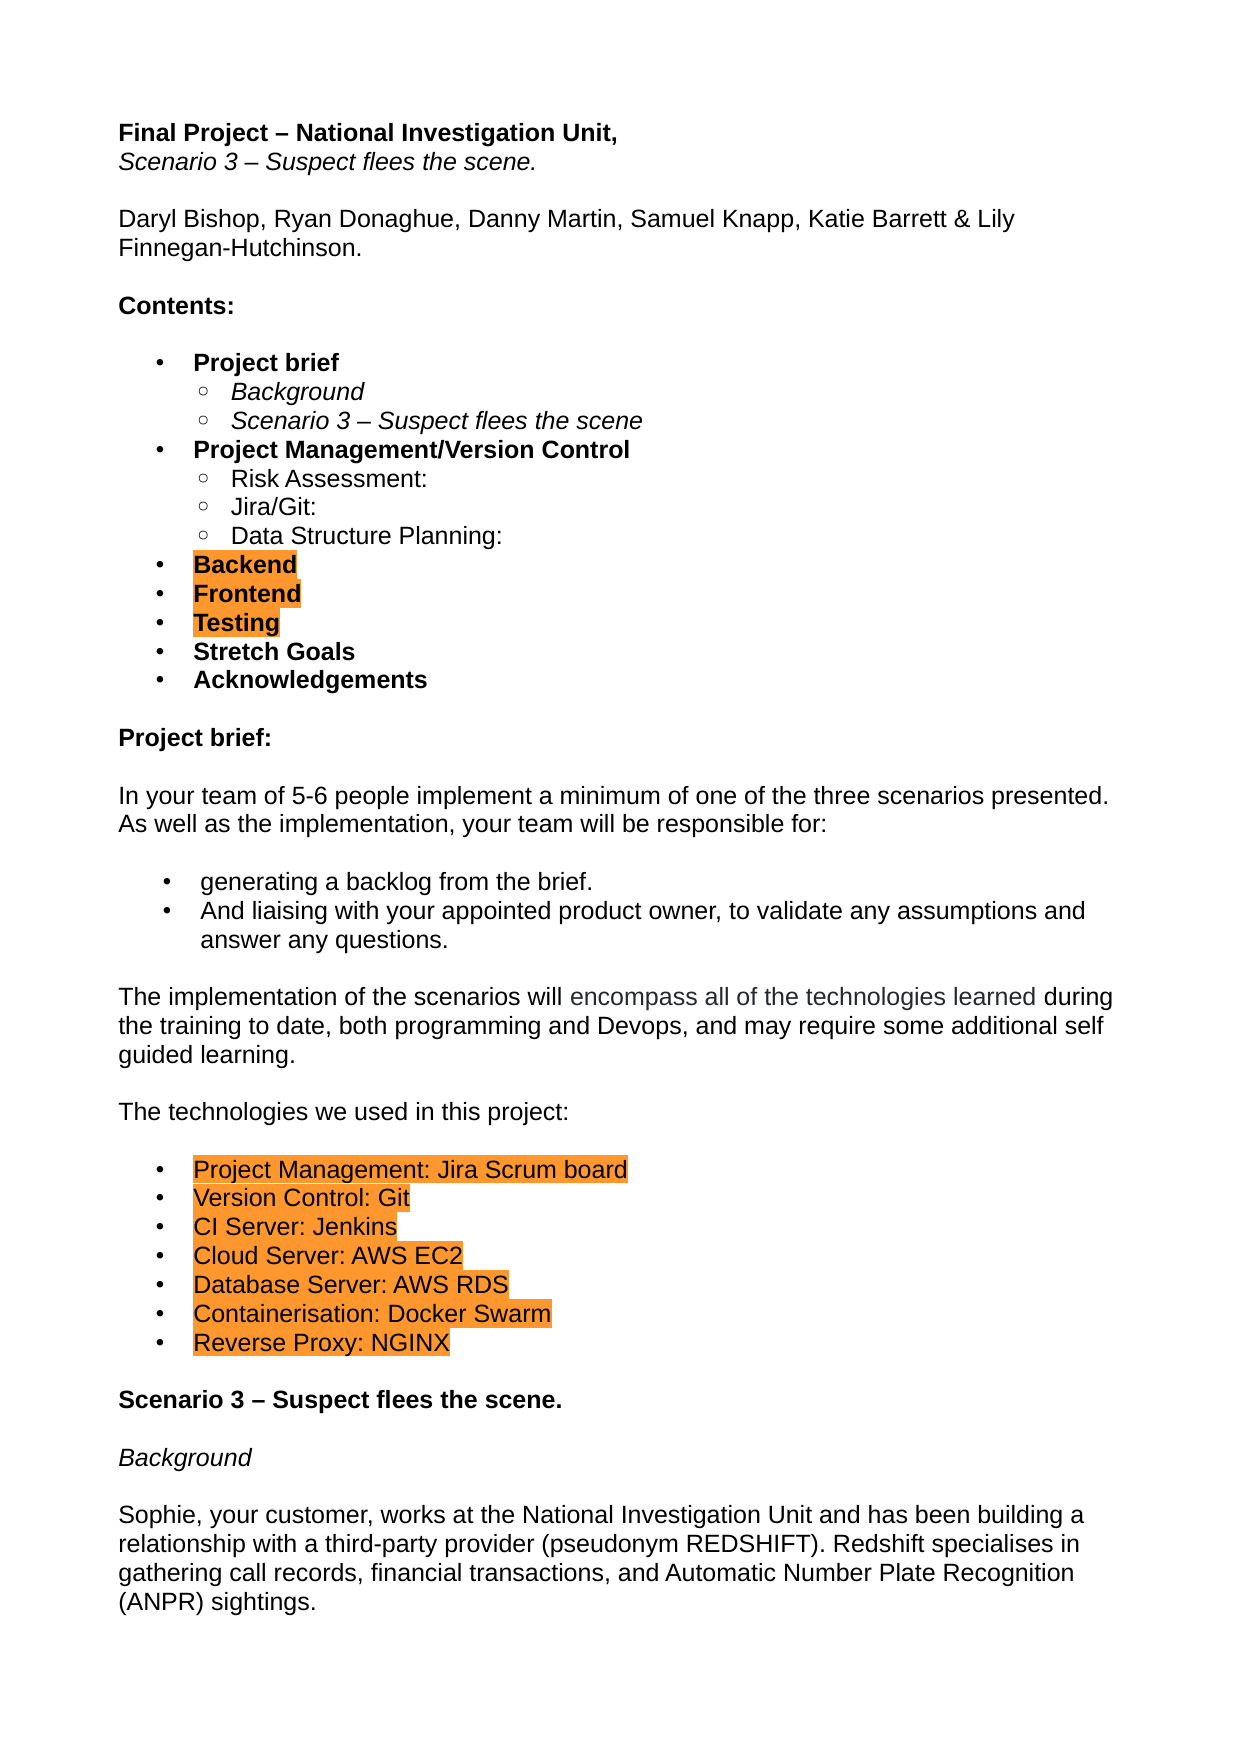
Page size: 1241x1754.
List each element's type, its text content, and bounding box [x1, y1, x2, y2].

text Sophie, your customer, works at the National Investigation Unit and has been building a relationship with a third-party provider (pseudonym REDSHIFT). Redshift specialises in gathering call records, financial transactions, and Automatic Number Plate Recognition (ANPR) sightings. [118, 1500, 1122, 1615]
text Contents: [118, 291, 1122, 319]
text In your team of 5-6 people implement a minimum of one of the three scenarios presented. [118, 781, 1122, 809]
text Daryl Bishop, Ryan Donaghue, Danny Martin, Samuel Knapp, Katie Barrett & Lily Finnegan-Hutchinson. [118, 204, 1122, 262]
list Background [193, 377, 1122, 406]
list And liaising with your appointed product owner, to validate any assumptions and answer any questions. [163, 896, 1122, 953]
text The technologies we used in this project: [118, 1097, 1122, 1126]
text Final Project – National Investigation Unit, [118, 118, 1122, 147]
list Reverse Proxy: NGINX [156, 1328, 1122, 1357]
text Scenario 3 – Suspect flees the scene. [118, 1385, 1122, 1414]
text Project brief: [118, 723, 1122, 752]
list Database Server: AWS RDS [156, 1270, 1122, 1299]
text Background [118, 1443, 1122, 1472]
list Containerisation: Docker Swarm [156, 1299, 1122, 1328]
text As well as the implementation, your team will be responsible for: [118, 809, 1122, 838]
list Project Management: Jira Scrum board [156, 1154, 1122, 1183]
text The implementation of the scenarios will encompass all of the technologies learned during the training to date, both programming and Devops, and may require some additional self guided learning. [118, 982, 1122, 1068]
list Jira/Git: [193, 492, 1122, 521]
list CI Server: Jenkins [156, 1212, 1122, 1241]
list Project brief [156, 348, 1122, 377]
list Backend [156, 550, 1122, 579]
list Acknowledgements [156, 666, 1122, 694]
list generating a backlog from the brief. [163, 867, 1122, 896]
list Stretch Goals [156, 637, 1122, 666]
list Frontend [156, 579, 1122, 608]
list Risk Assessment: [193, 463, 1122, 492]
list Version Control: Git [156, 1183, 1122, 1212]
list Project Management/Version Control [156, 435, 1122, 463]
list Cloud Server: AWS EC2 [156, 1241, 1122, 1270]
text Scenario 3 – Suspect flees the scene. [118, 147, 1122, 176]
list Testing [156, 608, 1122, 637]
list Data Structure Planning: [193, 521, 1122, 550]
list Scenario 3 – Suspect flees the scene [193, 406, 1122, 435]
